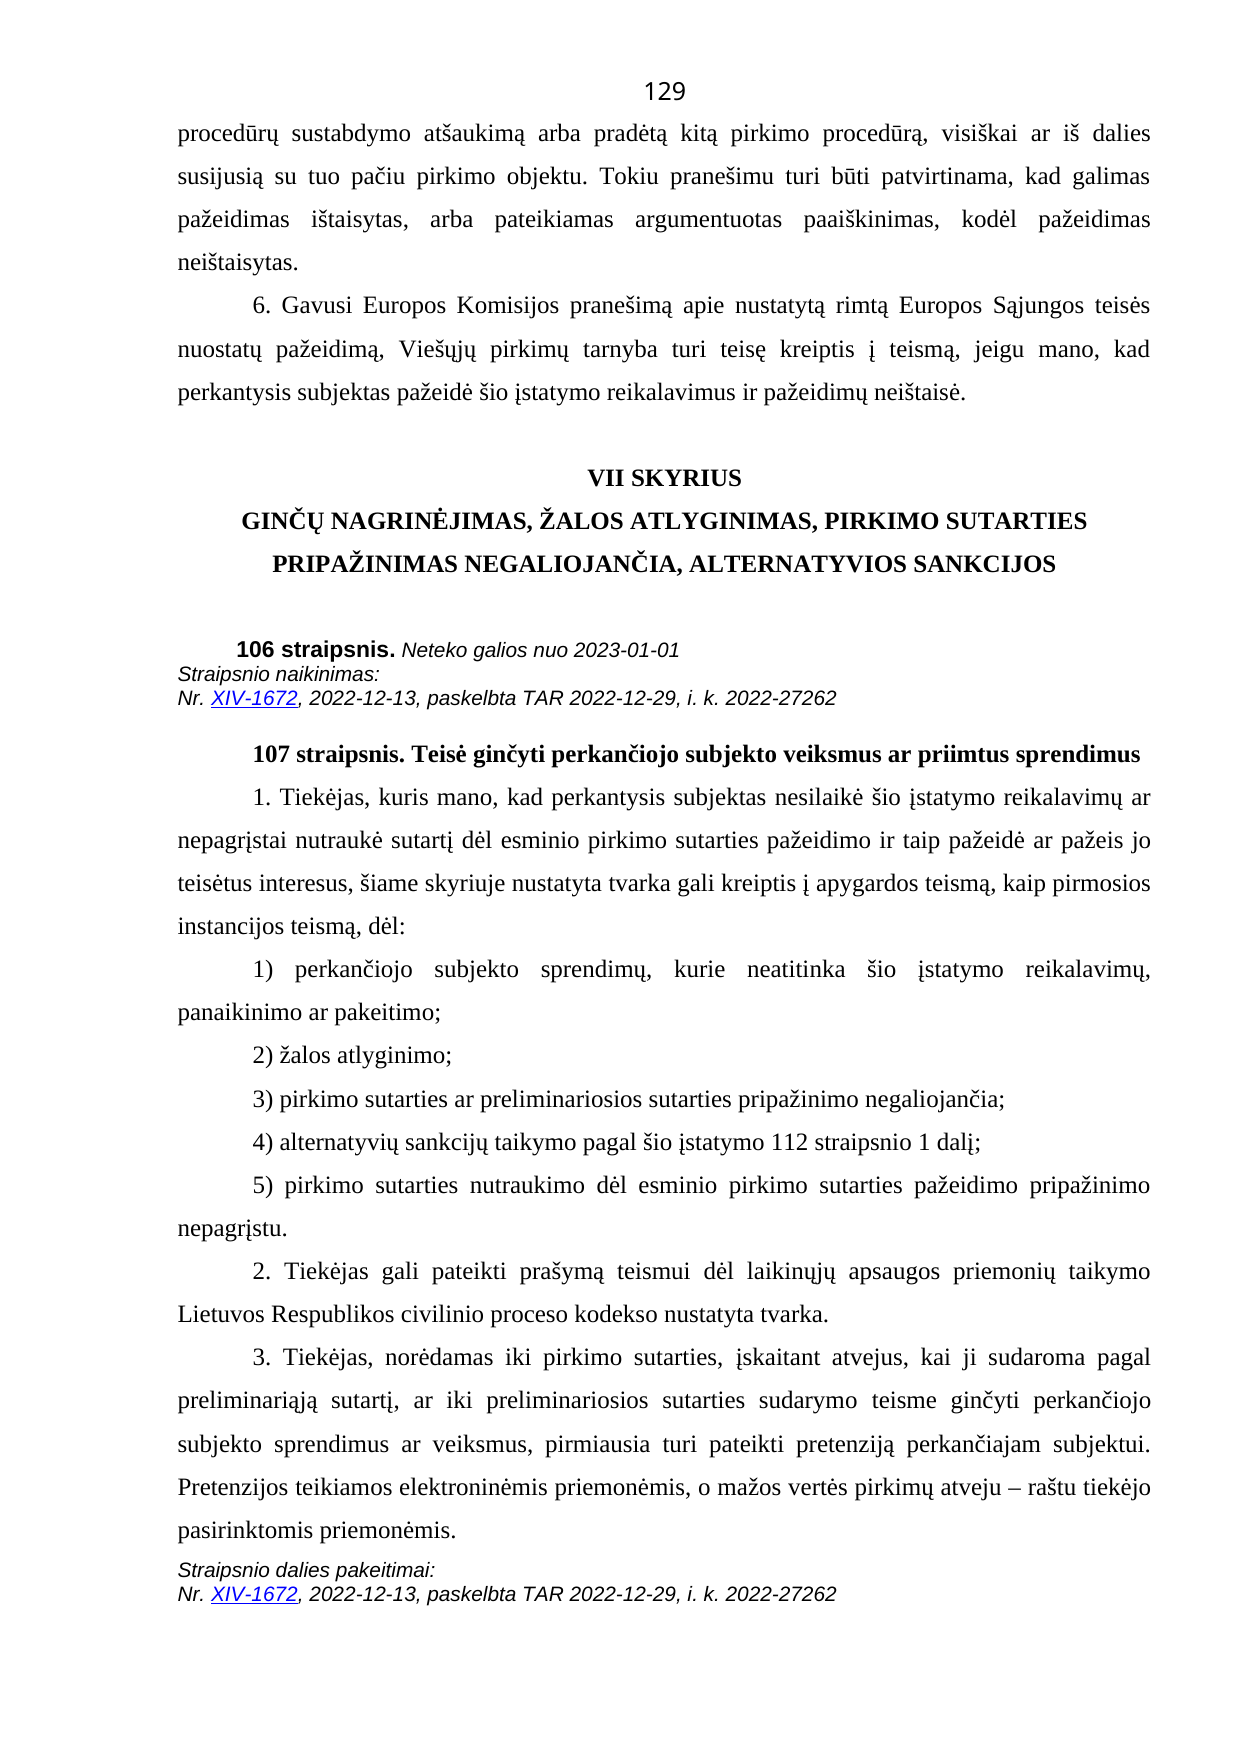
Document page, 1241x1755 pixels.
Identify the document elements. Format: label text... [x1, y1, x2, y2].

text 106 straipsnis. Neteko galios nuo 2023-01-01 [177, 636, 1152, 662]
text ViI SKYRIUS [177, 463, 1152, 492]
text 2. Tiekėjas gali pateikti prašymą teismui dėl laikinųjų apsaugos priemonių taikymo Lietuvos Respublikos civilinio proceso kodekso nustatyta tvarka. [177, 1256, 1152, 1328]
text Straipsnio naikinimas: [177, 662, 1152, 686]
text 3) pirkimo sutarties ar preliminariosios sutarties pripažinimo negaliojančia; [177, 1084, 1152, 1112]
text Nr. XIV-1672, 2022-12-13, paskelbta TAR 2022-12-29, i. k. 2022-27262 [177, 686, 1152, 710]
text Straipsnio dalies pakeitimai: [177, 1558, 1152, 1582]
text 1. Tiekėjas, kuris mano, kad perkantysis subjektas nesilaikė šio įstatymo reikalavimų ar nepagrįstai nutraukė sutartį dėl esminio pirkimo sutarties pažeidimo ir taip pažeidė ar pažeis jo teisėtus interesus, šiame skyriuje nustatyta tvarka gali kreiptis į apygardos teismą, kaip pirmosios instancijos teismą, dėl: [177, 782, 1152, 940]
text 1) perkančiojo subjekto sprendimų, kurie neatitinka šio įstatymo reikalavimų, panaikinimo ar pakeitimo; [177, 954, 1152, 1026]
text 3. Tiekėjas, norėdamas iki pirkimo sutarties, įskaitant atvejus, kai ji sudaroma pagal preliminariąją sutartį, ar iki preliminariosios sutarties sudarymo teisme ginčyti perkančiojo subjekto sprendimus ar veiksmus, pirmiausia turi pateikti pretenziją perkančiajam subjektui. Pretenzijos teikiamos elektroninėmis priemonėmis, o mažos vertės pirkimų atveju – raštu tiekėjo pasirinktomis priemonėmis. [177, 1342, 1152, 1544]
text Nr. XIV-1672, 2022-12-13, paskelbta TAR 2022-12-29, i. k. 2022-27262 [177, 1582, 1152, 1606]
text 2) žalos atlyginimo; [177, 1041, 1152, 1069]
text 107 straipsnis. Teisė ginčyti perkančiojo subjekto veiksmus ar priimtus sprendimus [177, 739, 1152, 767]
text 4) alternatyvių sankcijų taikymo pagal šio įstatymo 112 straipsnio 1 dalį; [177, 1127, 1152, 1156]
text GINČŲ NAGRINĖJIMAS, ŽALOS ATLYGINIMAS, PIRKIMO SUTARTIES PRIPAŽINIMAS NEGALIOJANČIA, ALTERNATYVIOS SANKCIJOS [177, 506, 1152, 578]
text 6. Gavusi Europos Komisijos pranešimą apie nustatytą rimtą Europos Sąjungos teisės nuostatų pažeidimą, Viešųjų pirkimų tarnyba turi teisę kreiptis į teismą, jeigu mano, kad perkantysis subjektas pažeidė šio įstatymo reikalavimus ir pažeidimų neištaisė. [177, 291, 1152, 406]
text 5) pirkimo sutarties nutraukimo dėl esminio pirkimo sutarties pažeidimo pripažinimo nepagrįstu. [177, 1170, 1152, 1242]
text procedūrų sustabdymo atšaukimą arba pradėtą kitą pirkimo procedūrą, visiškai ar iš dalies susijusią su tuo pačiu pirkimo objektu. Tokiu pranešimu turi būti patvirtinama, kad galimas pažeidimas ištaisytas, arba pateikiamas argumentuotas paaiškinimas, kodėl pažeidimas neištaisytas. [177, 118, 1152, 276]
